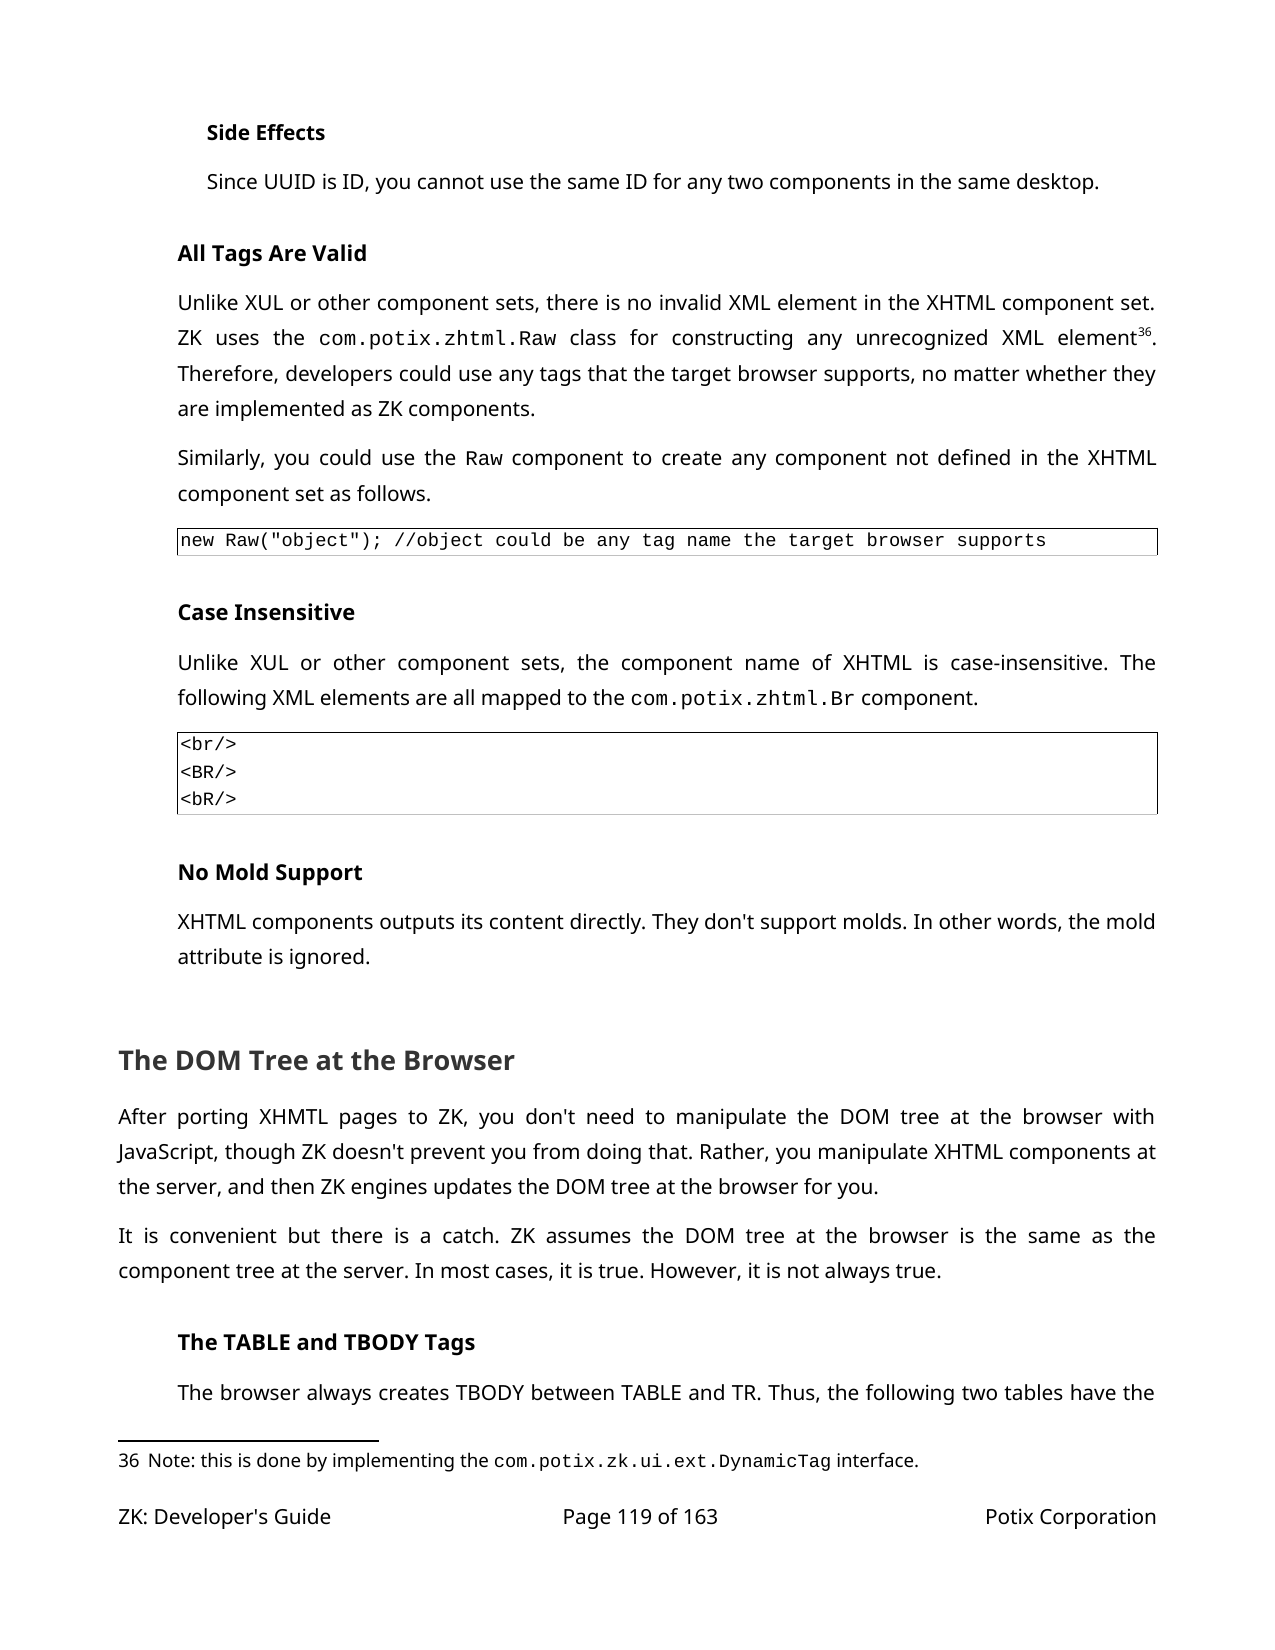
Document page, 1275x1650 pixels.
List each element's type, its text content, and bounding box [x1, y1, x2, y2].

text Similarly, you could use the Raw component to create any component not defined in the XHTML component set as follows. [177, 443, 1157, 507]
subtitle The DOM Tree at the Browser [118, 1041, 1157, 1078]
subtitle Case Insensitive [177, 597, 1157, 627]
text <br/> [178, 733, 1157, 757]
subtitle No Mold Support [177, 856, 1157, 886]
text Note: this is done by implementing the com.potix.zk.ui.ext.DynamicTag interface. [118, 1447, 1157, 1473]
text The browser always creates TBODY between TABLE and TR. Thus, the following two tables have the [177, 1378, 1157, 1406]
text After porting XHMTL pages to ZK, you don't need to manipulate the DOM tree at the browser with JavaScript, though ZK doesn't prevent you from doing that. Rather, you manipulate XHTML components at the server, and then ZK engines updates the DOM tree at the browser for you. [118, 1102, 1157, 1200]
text It is convenient but there is a catch. ZK assumes the DOM tree at the browser is the same as the component tree at the server. In most cases, it is true. However, it is not always true. [118, 1221, 1157, 1284]
text Since UUID is ID, you cannot use the same ID for any two components in the same desktop. [207, 167, 1157, 195]
subtitle All Tags Are Valid [177, 238, 1157, 268]
text XHTML components outputs its content directly. They don't support molds. In other words, the mold attribute is ignored. [177, 907, 1157, 971]
text Unlike XUL or other component sets, the component name of XHTML is case-insensitive. The following XML elements are all mapped to the com.potix.zhtml.Br component. [177, 648, 1157, 712]
text <bR/> [178, 787, 1157, 814]
text <BR/> [178, 759, 1157, 784]
text Unlike XUL or other component sets, there is no invalid XML element in the XHTML component set. ZK uses the com.potix.zhtml.Raw class for constructing any unrecognized XML element. Therefore, developers could use any tags that the target browser supports, no matter whether they are implemented as ZK components. [177, 288, 1157, 422]
subtitle The TABLE and TBODY Tags [177, 1327, 1157, 1357]
text new Raw("object"); //object could be any tag name the target browser supports [178, 529, 1157, 555]
subtitle Side Effects [207, 118, 1157, 146]
